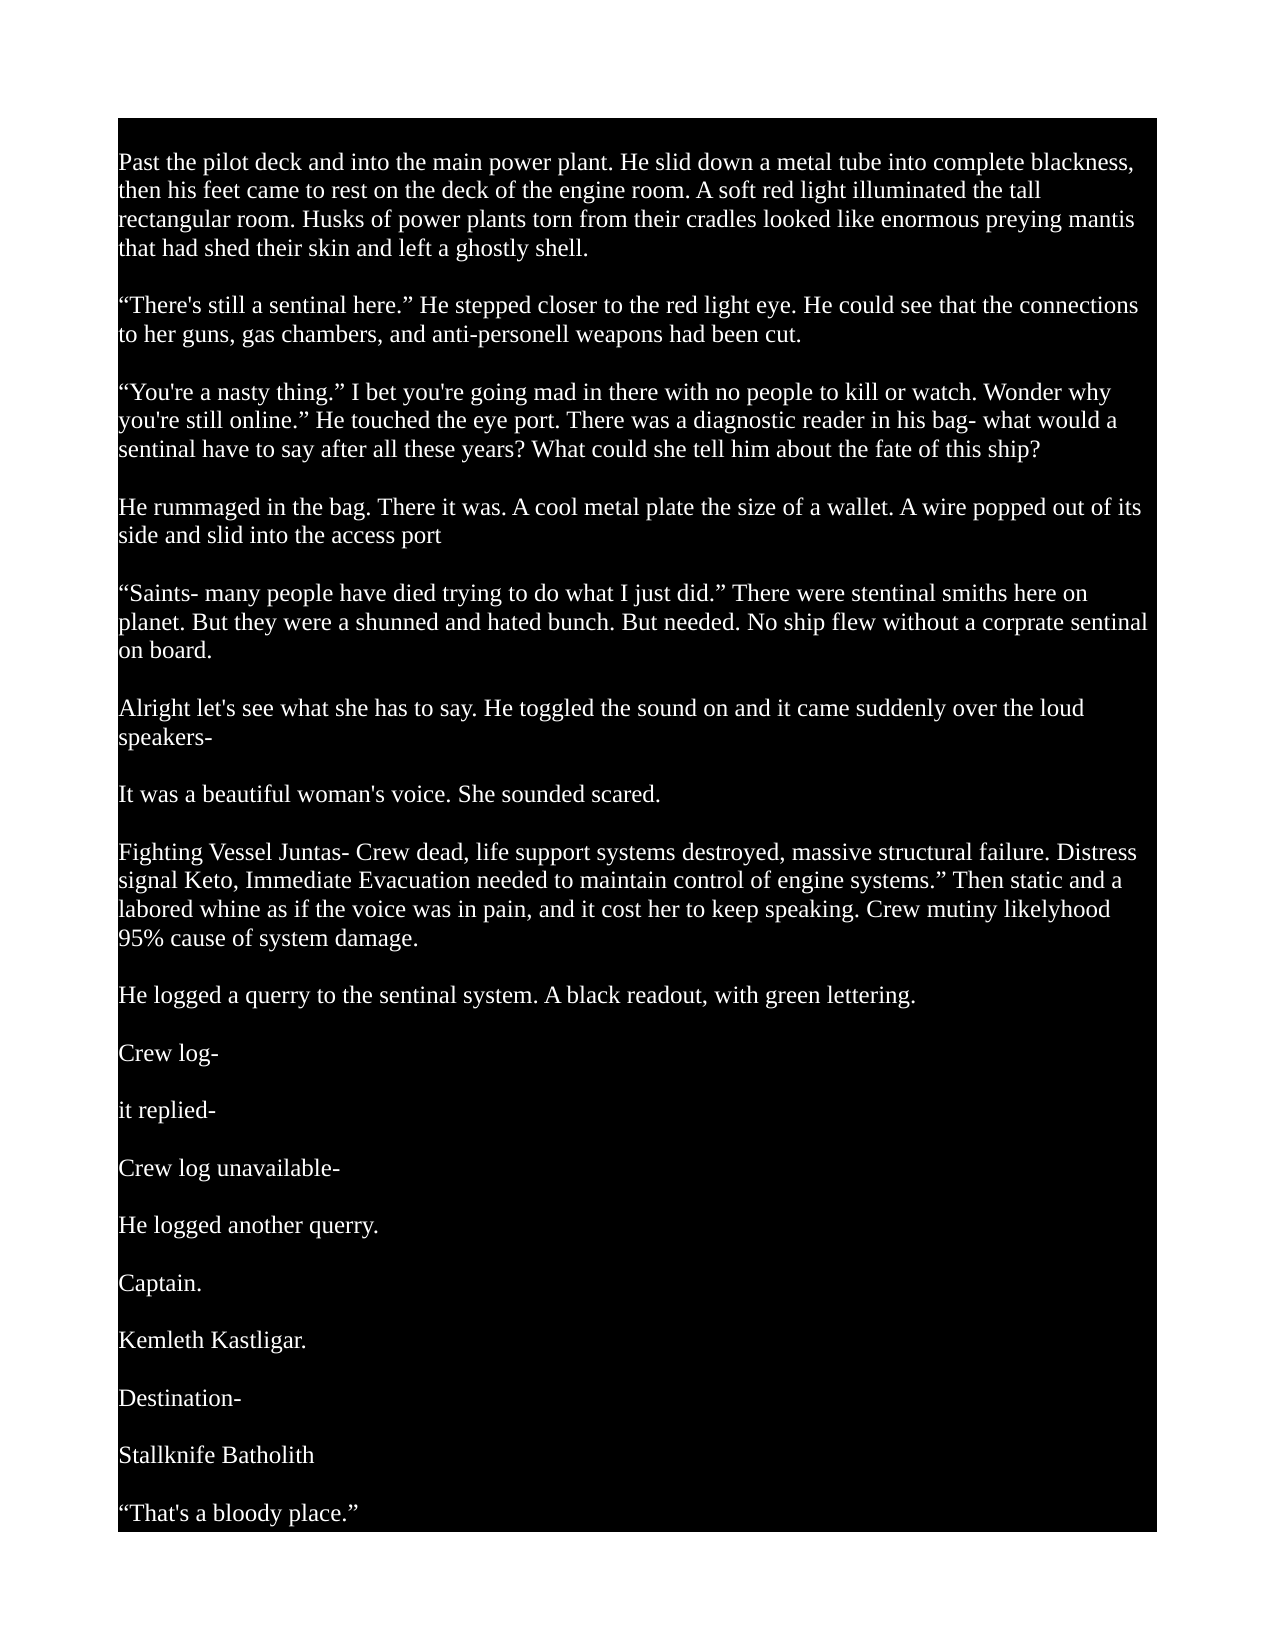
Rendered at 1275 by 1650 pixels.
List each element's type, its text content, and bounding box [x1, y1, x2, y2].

text “That's a bloody place.” [118, 1498, 1157, 1527]
text Destination- Stallknife Batholith [118, 1383, 1157, 1469]
text Crew log- [118, 1038, 1157, 1067]
text It was a beautiful woman's voice. She sounded scared. Fighting Vessel Juntas- Crew dead, life support systems destroyed, massive structural failure. Distress signal Keto, Immediate Evacuation needed to maintain control of engine systems.” Then static and a labored whine as if the voice was in pain, and it cost her to keep speaking. Crew mutiny likelyhood 95% cause of system damage. [118, 779, 1157, 952]
text it replied- Crew log unavailable- [118, 1096, 1157, 1182]
text “Saints- many people have died trying to do what I just did.” There were stentinal smiths here on planet. But they were a shunned and hated bunch. But needed. No ship flew without a corprate sentinal on board. [118, 578, 1157, 664]
text He logged another querry. Captain. Kemleth Kastligar. [118, 1211, 1157, 1354]
text Past the pilot deck and into the main power plant. He slid down a metal tube into complete blackness, then his feet came to rest on the deck of the engine room. A soft red light illuminated the tall rectangular room. Husks of power plants torn from their cradles looked like enormous preying mantis that had shed their skin and left a ghostly shell. [118, 147, 1157, 262]
text Alright let's see what she has to say. He toggled the sound on and it came suddenly over the loud speakers- [118, 693, 1157, 751]
text He logged a querry to the sentinal system. A black readout, with green lettering. [118, 981, 1157, 1009]
text “There's still a sentinal here.” He stepped closer to the red light eye. He could see that the connections to her guns, gas chambers, and anti-personell weapons had been cut. [118, 291, 1157, 348]
text “You're a nasty thing.” I bet you're going mad in there with no people to kill or watch. Wonder why you're still online.” He touched the eye port. There was a diagnostic reader in his bag- what would a sentinal have to say after all these years? What could she tell him about the fate of this ship? He rummaged in the bag. There it was. A cool metal plate the size of a wallet. A wire popped out of its side and slid into the access port [118, 377, 1157, 549]
